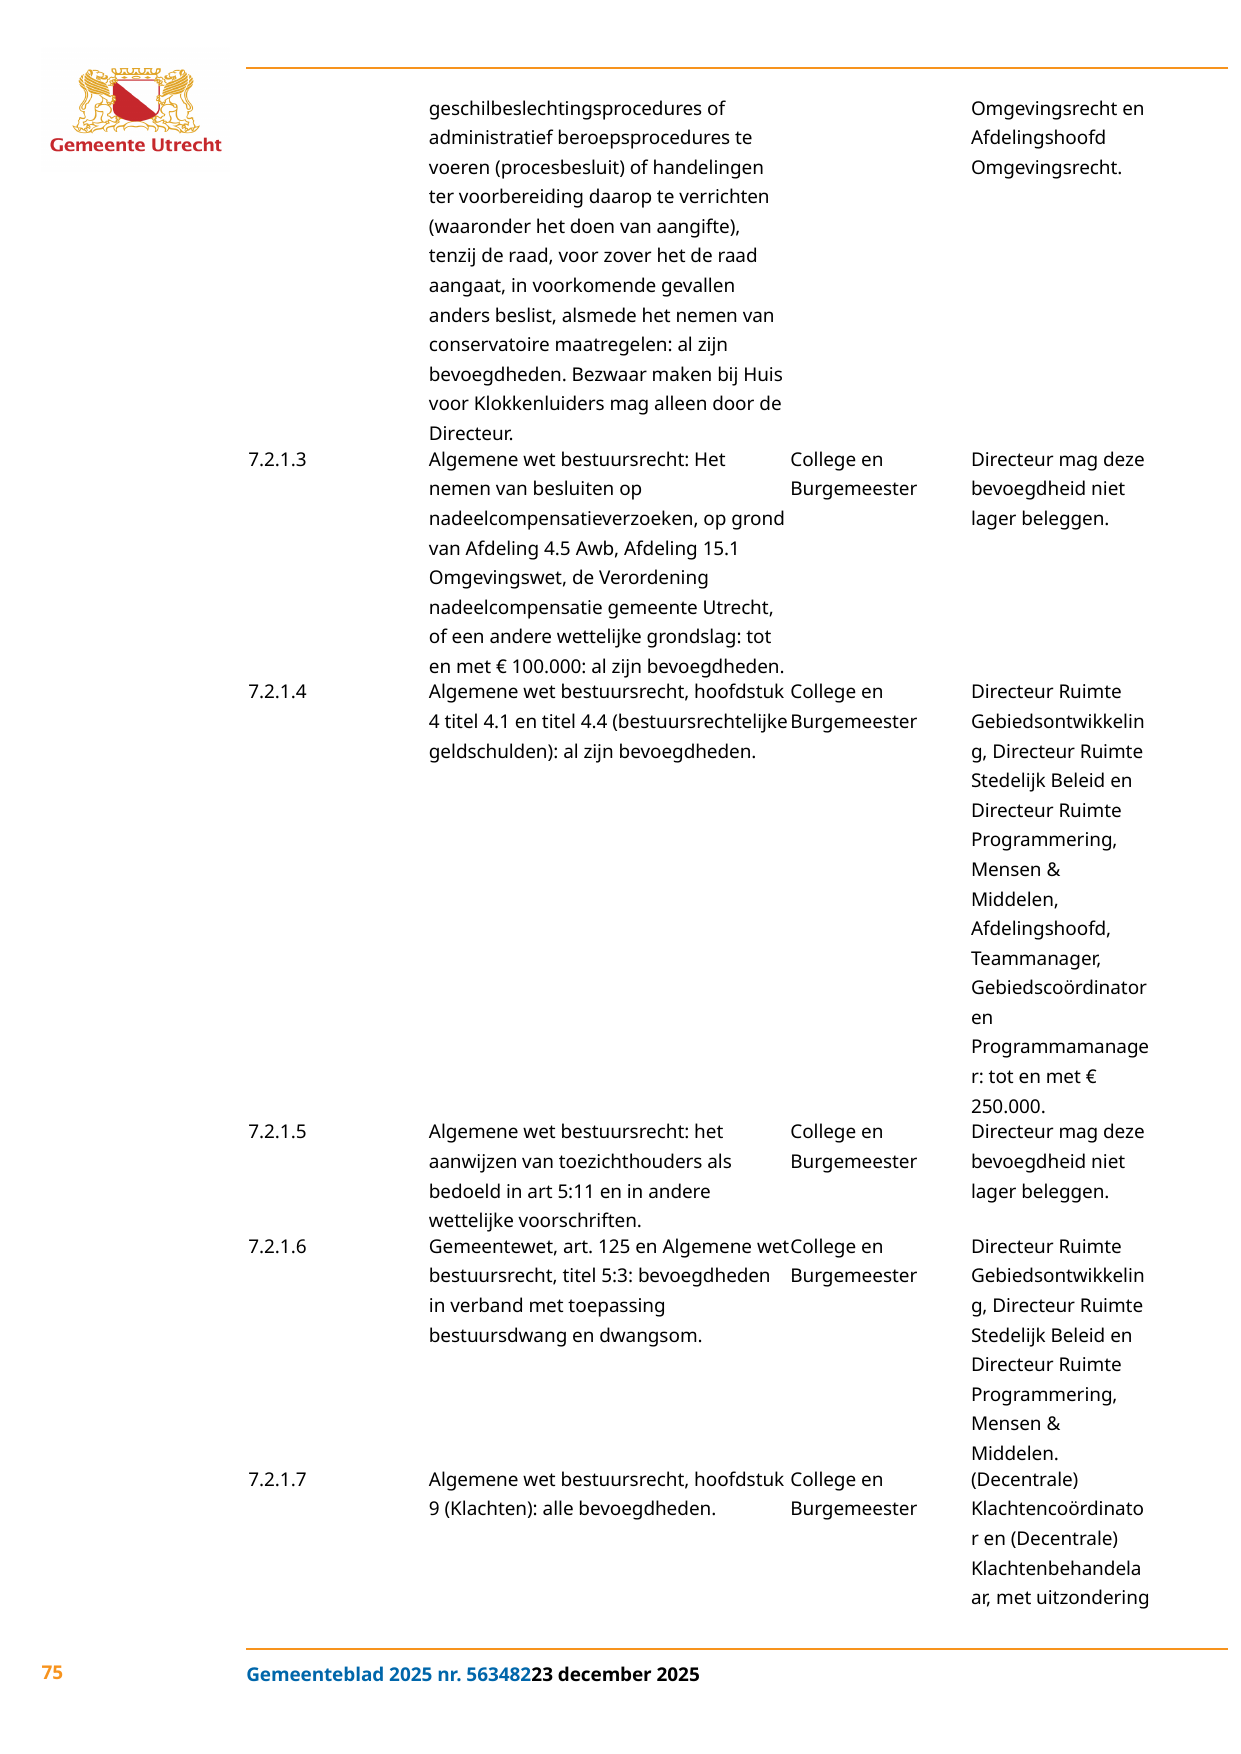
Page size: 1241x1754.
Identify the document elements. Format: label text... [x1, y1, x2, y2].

table_cell 7.2.1.4 [248, 679, 429, 1119]
table_cell Directeur Ruimte Gebiedsontwikkeling, Directeur Ruimte Stedelijk Beleid en Directeur Ruimte Programmering, Mensen & Middelen, Afdelingshoofd, Teammanager, Gebiedscoördinator en Programmamanager: tot en met € 250.000. [971, 679, 1152, 1119]
table_cell College en Burgemeester [790, 446, 971, 679]
table_cell 7.2.1.6 [248, 1233, 429, 1466]
table_cell 7.2.1.5 [248, 1119, 429, 1233]
table_cell Directeur mag deze bevoegdheid niet lager beleggen. [971, 446, 1152, 679]
table_cell Algemene wet bestuursrecht, hoofdstuk 9 (Klachten): alle bevoegdheden. [429, 1466, 790, 1610]
table_cell College en Burgemeester [790, 1233, 971, 1466]
table_cell Gemeentewet, art. 125 en Algemene wet bestuursrecht, titel 5:3: bevoegdheden in verband met toepassing bestuursdwang en dwangsom. [429, 1233, 790, 1466]
table_cell [790, 95, 971, 446]
table_cell Directeur Ruimte Gebiedsontwikkeling, Directeur Ruimte Stedelijk Beleid en Directeur Ruimte Programmering, Mensen & Middelen. [971, 1233, 1152, 1466]
table_cell [248, 95, 429, 446]
table_cell Directeur mag deze bevoegdheid niet lager beleggen. [971, 1119, 1152, 1233]
table_cell (Decentrale) Klachtencoördinator en (Decentrale) Klachtenbehandelaar, met uitzondering [971, 1466, 1152, 1610]
table_cell College en Burgemeester [790, 1466, 971, 1610]
table_cell Algemene wet bestuursrecht: het aanwijzen van toezichthouders als bedoeld in art 5:11 en in andere wettelijke voorschriften. [429, 1119, 790, 1233]
table_cell Algemene wet bestuursrecht: Het nemen van besluiten op nadeelcompensatieverzoeken, op grond van Afdeling 4.5 Awb, Afdeling 15.1 Omgevingswet, de Verordening nadeelcompensatie gemeente Utrecht, of een andere wettelijke grondslag: tot en met € 100.000: al zijn bevoegdheden. [429, 446, 790, 679]
picture [41, 47, 231, 172]
table_cell Algemene wet bestuursrecht, hoofdstuk 4 titel 4.1 en titel 4.4 (bestuursrechtelijke geldschulden): al zijn bevoegdheden. [429, 679, 790, 1119]
table_cell 7.2.1.7 [248, 1466, 429, 1610]
table_cell College en Burgemeester [790, 1119, 971, 1233]
table_cell geschilbeslechtingsprocedures of administratief beroepsprocedures te voeren (procesbesluit) of handelingen ter voorbereiding daarop te verrichten (waaronder het doen van aangifte), tenzij de raad, voor zover het de raad aangaat, in voorkomende gevallen anders beslist, alsmede het nemen van conservatoire maatregelen: al zijn bevoegdheden. Bezwaar maken bij Huis voor Klokkenluiders mag alleen door de Directeur. [429, 95, 790, 446]
table_cell 7.2.1.3 [248, 446, 429, 679]
table_cell College en Burgemeester [790, 679, 971, 1119]
table_cell Omgevingsrecht en Afdelingshoofd Omgevingsrecht. [971, 95, 1152, 446]
